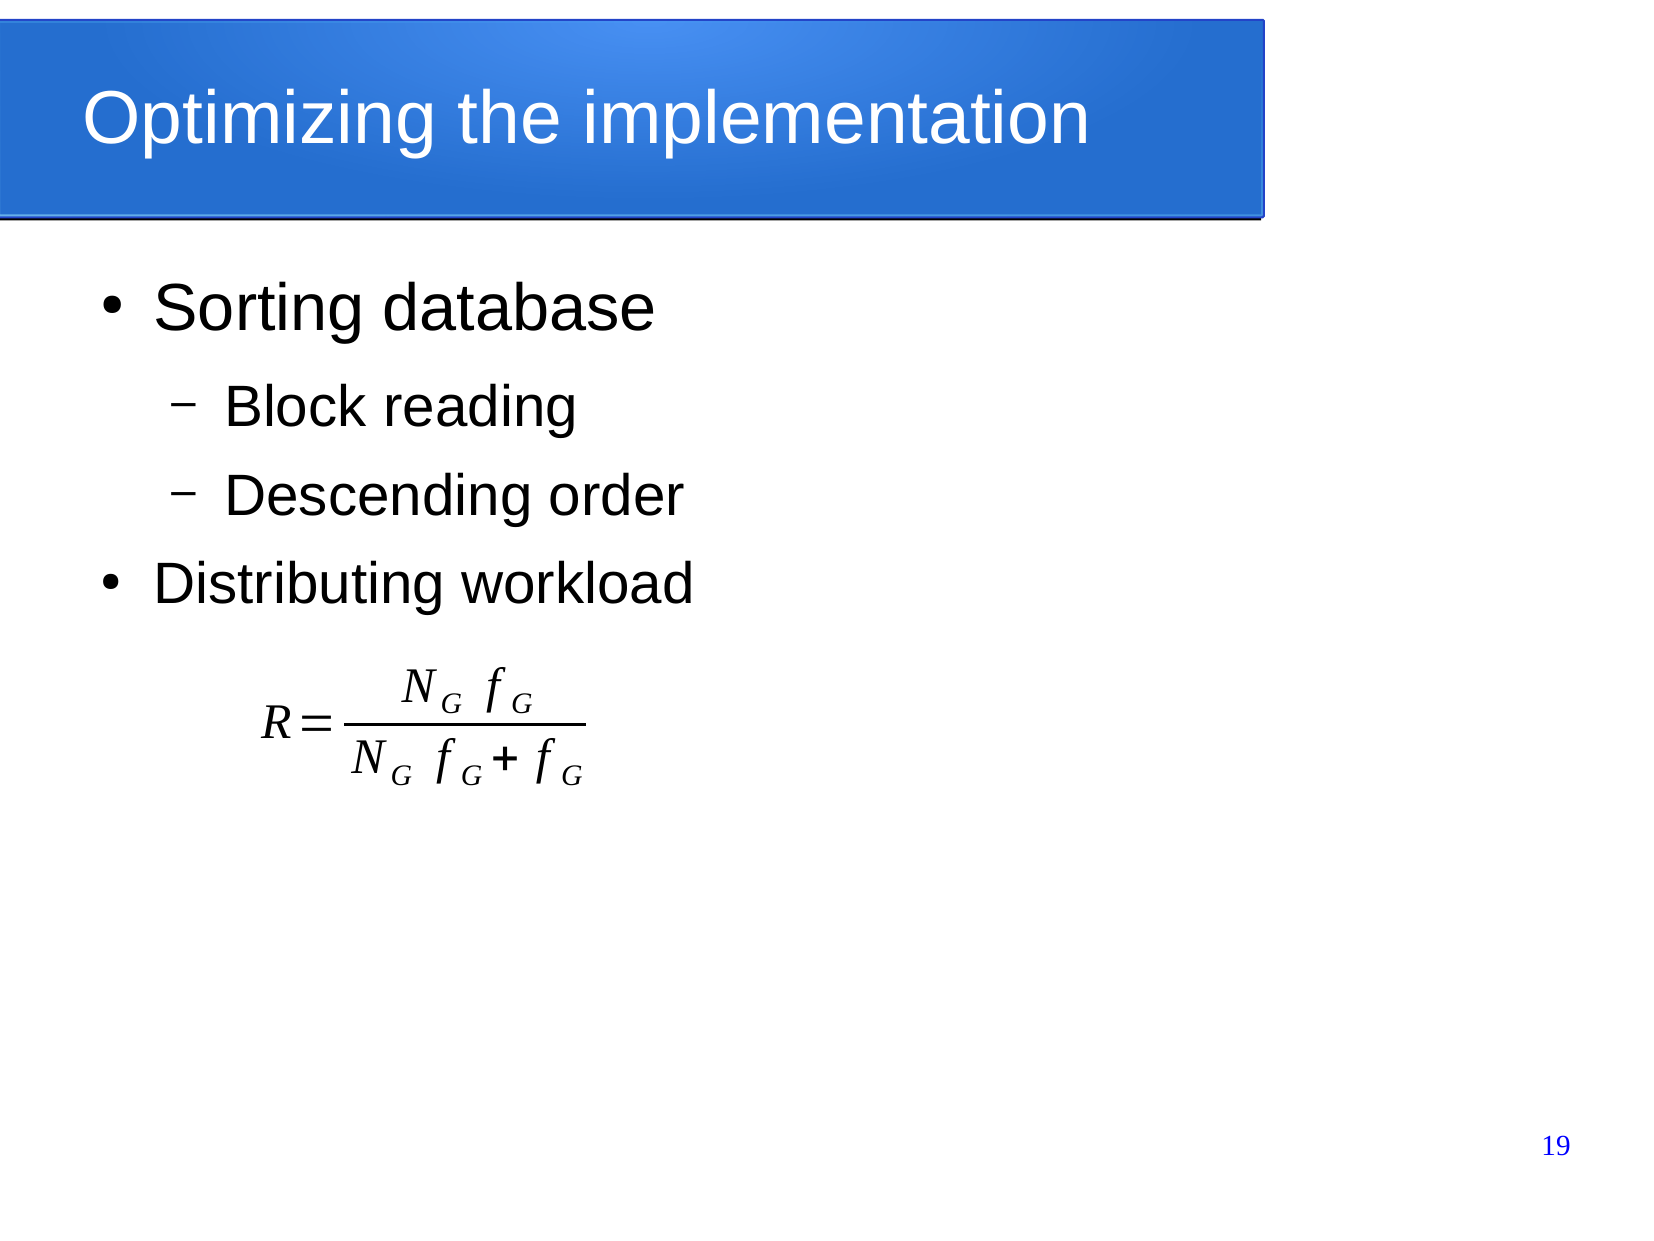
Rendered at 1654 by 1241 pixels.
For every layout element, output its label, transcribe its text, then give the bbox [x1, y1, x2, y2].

title Optimizing the implementation [82, 25, 1250, 211]
chart [251, 657, 596, 793]
list Sorting database Block reading Descending order Distributing workload [82, 269, 1538, 1201]
